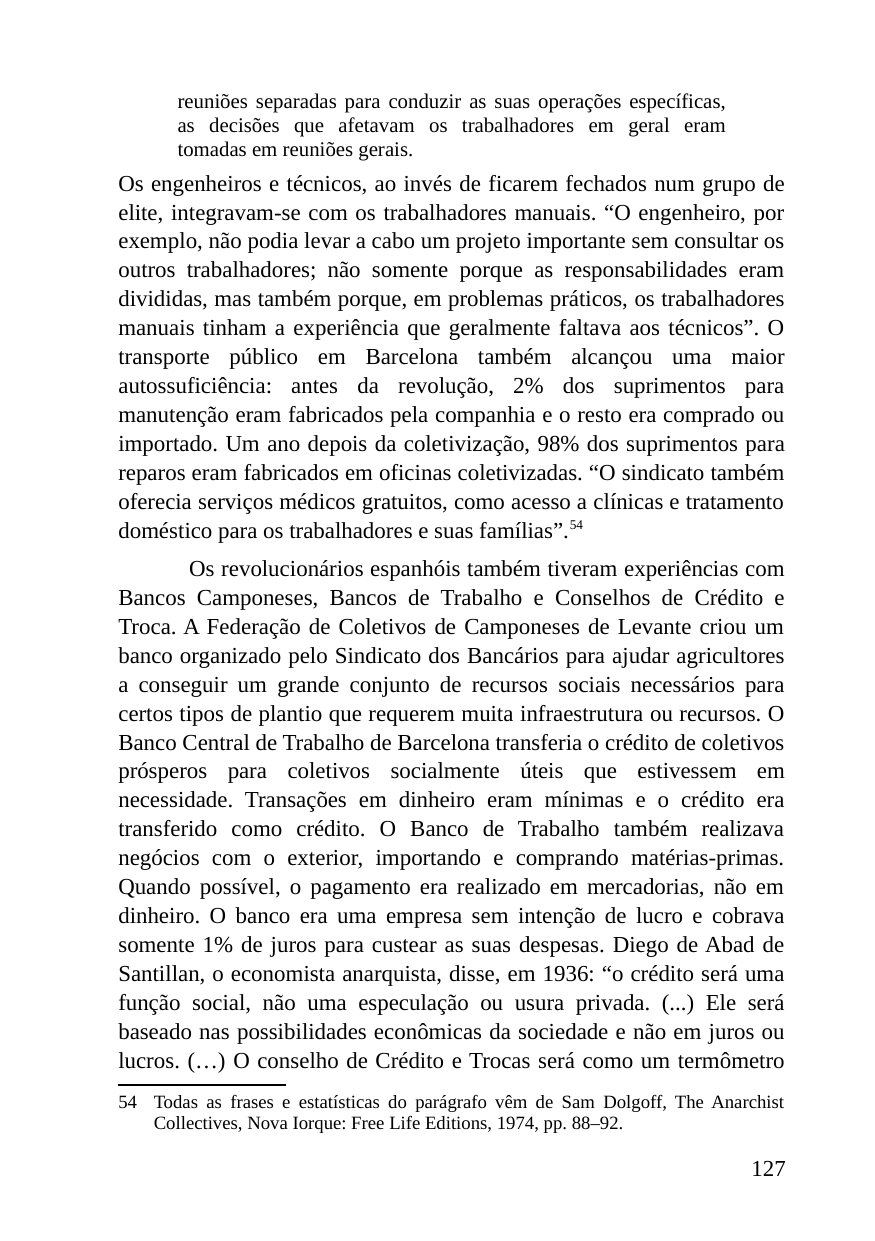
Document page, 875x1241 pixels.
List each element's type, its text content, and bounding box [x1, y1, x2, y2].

text Os revolucionários espanhóis também tiveram experiências com Bancos Camponeses, Bancos de Trabalho e Conselhos de Crédito e Troca. A Federação de Coletivos de Camponeses de Levante criou um banco organizado pelo Sindicato dos Bancários para ajudar agricultores a conseguir um grande conjunto de recursos sociais necessários para certos tipos de plantio que requerem muita infraestrutura ou recursos. O Banco Central de Trabalho de Barcelona transferia o crédito de coletivos prósperos para coletivos socialmente úteis que estivessem em necessidade. Transações em dinheiro eram mínimas e o crédito era transferido como crédito. O Banco de Trabalho também realizava negócios com o exterior, importando e comprando matérias-primas. Quando possível, o pagamento era realizado em mercadorias, não em dinheiro. O banco era uma empresa sem intenção de lucro e cobrava somente 1% de juros para custear as suas despesas. Diego de Abad de Santillan, o economista anarquista, disse, em 1936: “o crédito será uma função social, não uma especulação ou usura privada. (...) Ele será baseado nas possibilidades econômicas da sociedade e não em juros ou lucros. (…) O conselho de Crédito e Trocas será como um termômetro [118, 555, 786, 1073]
text Todas as frases e estatísticas do parágrafo vêm de Sam Dolgoff, The Anarchist Collectives, Nova Iorque: Free Life Editions, 1974, pp. 88–92. [118, 1091, 786, 1134]
text Os engenheiros e técnicos, ao invés de ficarem fechados num grupo de elite, integravam-se com os trabalhadores manuais. “O engenheiro, por exemplo, não podia levar a cabo um projeto importante sem consultar os outros trabalhadores; não somente porque as responsabilidades eram divididas, mas também porque, em problemas práticos, os trabalhadores manuais tinham a experiência que geralmente faltava aos técnicos”. O transporte público em Barcelona também alcançou uma maior autossuficiência: antes da revolução, 2% dos suprimentos para manutenção eram fabricados pela companhia e o resto era comprado ou importado. Um ano depois da coletivização, 98% dos suprimentos para reparos eram fabricados em oficinas coletivizadas. “O sindicato também oferecia serviços médicos gratuitos, como acesso a clínicas e tratamento doméstico para os trabalhadores e suas famílias”. [118, 169, 786, 543]
text reuniões separadas para conduzir as suas operações específicas, as decisões que afetavam os trabalhadores em geral eram tomadas em reuniões gerais. [177, 88, 726, 161]
